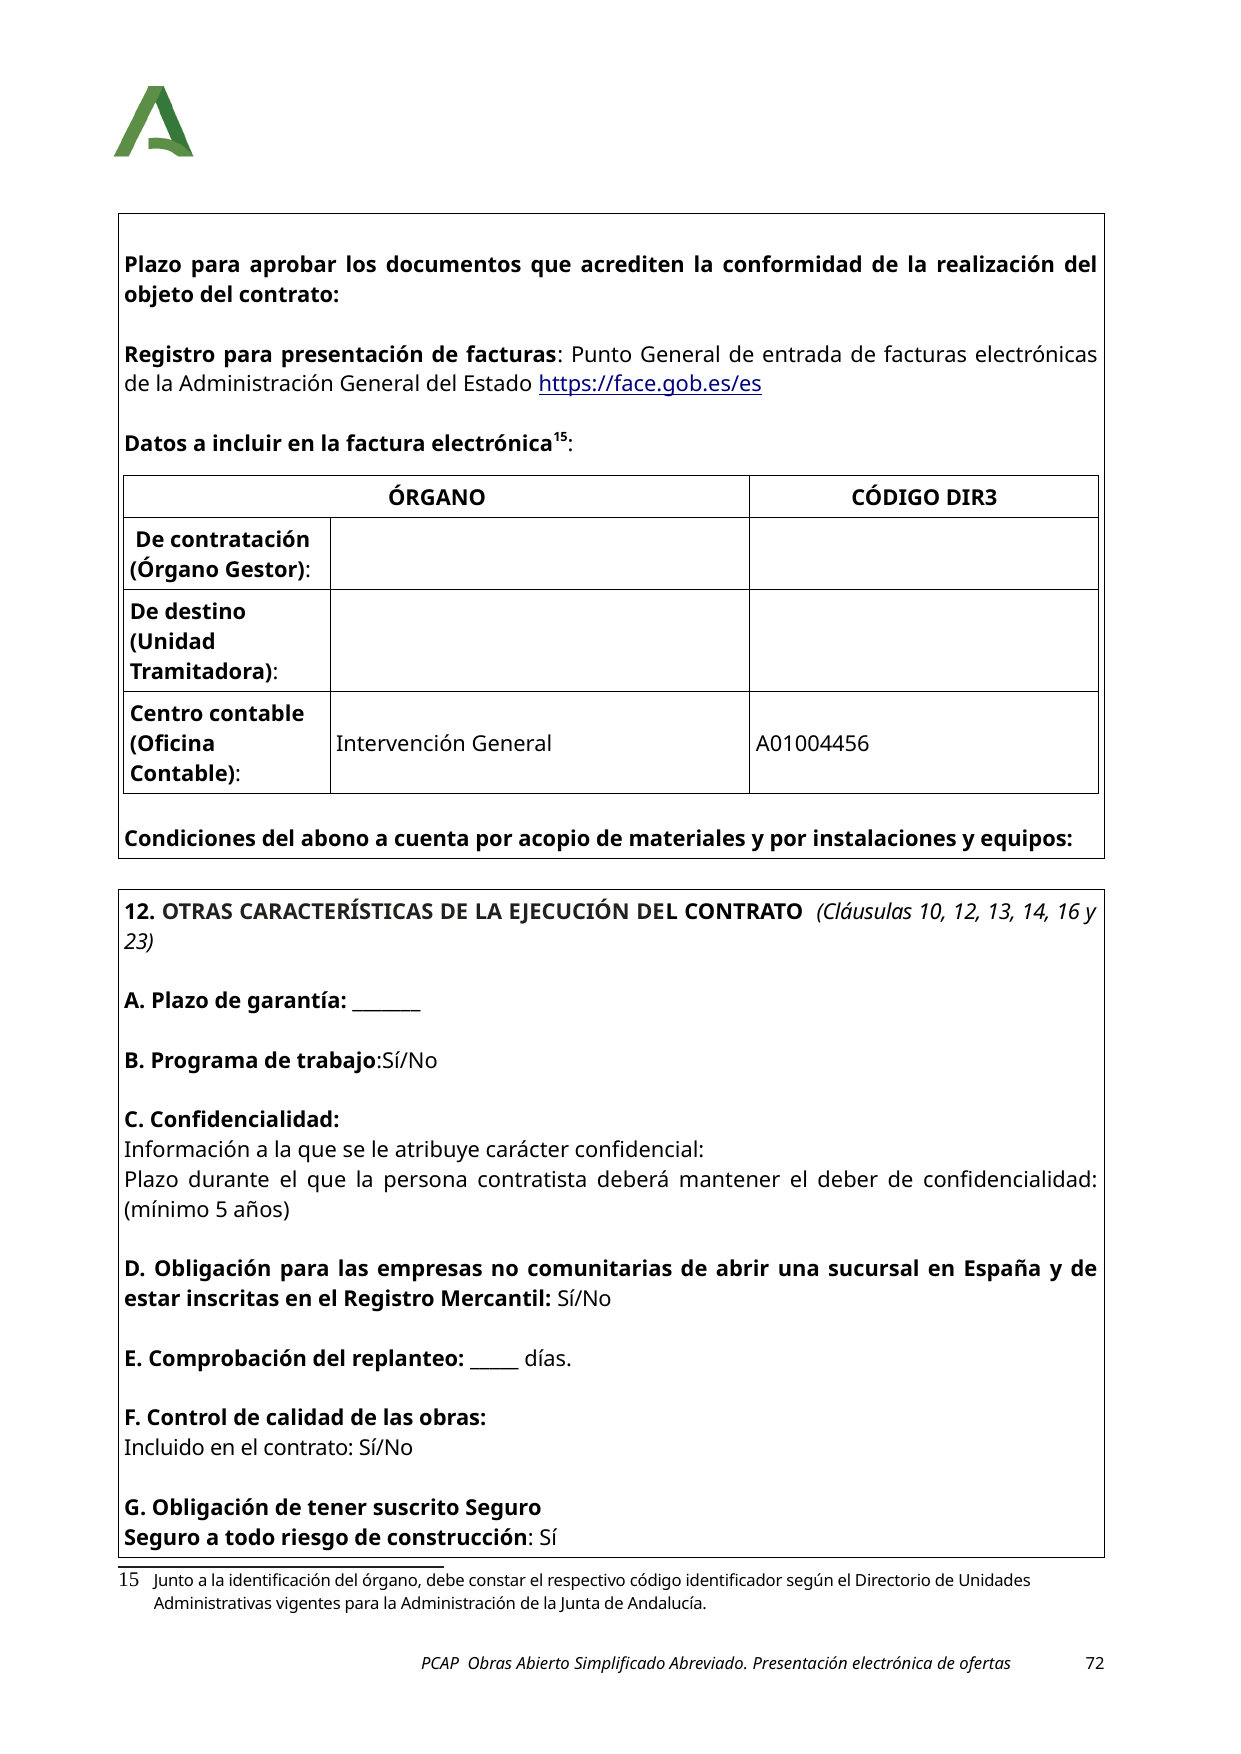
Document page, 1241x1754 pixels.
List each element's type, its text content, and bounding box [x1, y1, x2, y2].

table_cell [750, 590, 1098, 691]
table_cell [750, 518, 1098, 589]
table_header ÓRGANO [124, 476, 749, 517]
table_cell De contratación (Órgano Gestor): [124, 518, 330, 589]
table_header CÓDIGO DIR3 [750, 476, 1098, 517]
table_cell [331, 518, 749, 589]
table_cell [331, 590, 749, 691]
table_cell A01004456 [750, 692, 1098, 793]
table_cell Intervención General [331, 692, 749, 793]
table_header Plazo para aprobar los documentos que acrediten la conformidad de la realización del objeto del contrato: Registro para presentación de facturas: Punto General de entrada de facturas electrónicas de la Administración General del Estado https://face.gob.es/es Datos a incluir en la factura electrónica: Condiciones del abono a cuenta por acopio de materiales y por instalaciones y equipos: [119, 214, 1104, 858]
table_cell Centro contable (Oficina Contable): [124, 692, 330, 793]
picture [109, 81, 198, 161]
table_header 12. OTRAS CARACTERÍSTICAS DE LA EJECUCIÓN DEL CONTRATO (Cláusulas 10, 12, 13, 14, 16 y 23) A. Plazo de garantía: _______ B. Programa de trabajo:Sí/No C. Confidencialidad: Información a la que se le atribuye carácter confidencial: Plazo durante el que la persona contratista deberá mantener el deber de confidencialidad: (mínimo 5 años) D. Obligación para las empresas no comunitarias de abrir una sucursal en España y de estar inscritas en el Registro Mercantil: Sí/No E. Comprobación del replanteo: _____ días. F. Control de calidad de las obras: Incluido en el contrato: Sí/No G. Obligación de tener suscrito Seguro Seguro a todo riesgo de construcción: Sí [119, 890, 1104, 1557]
table_cell De destino (Unidad Tramitadora): [124, 590, 330, 691]
